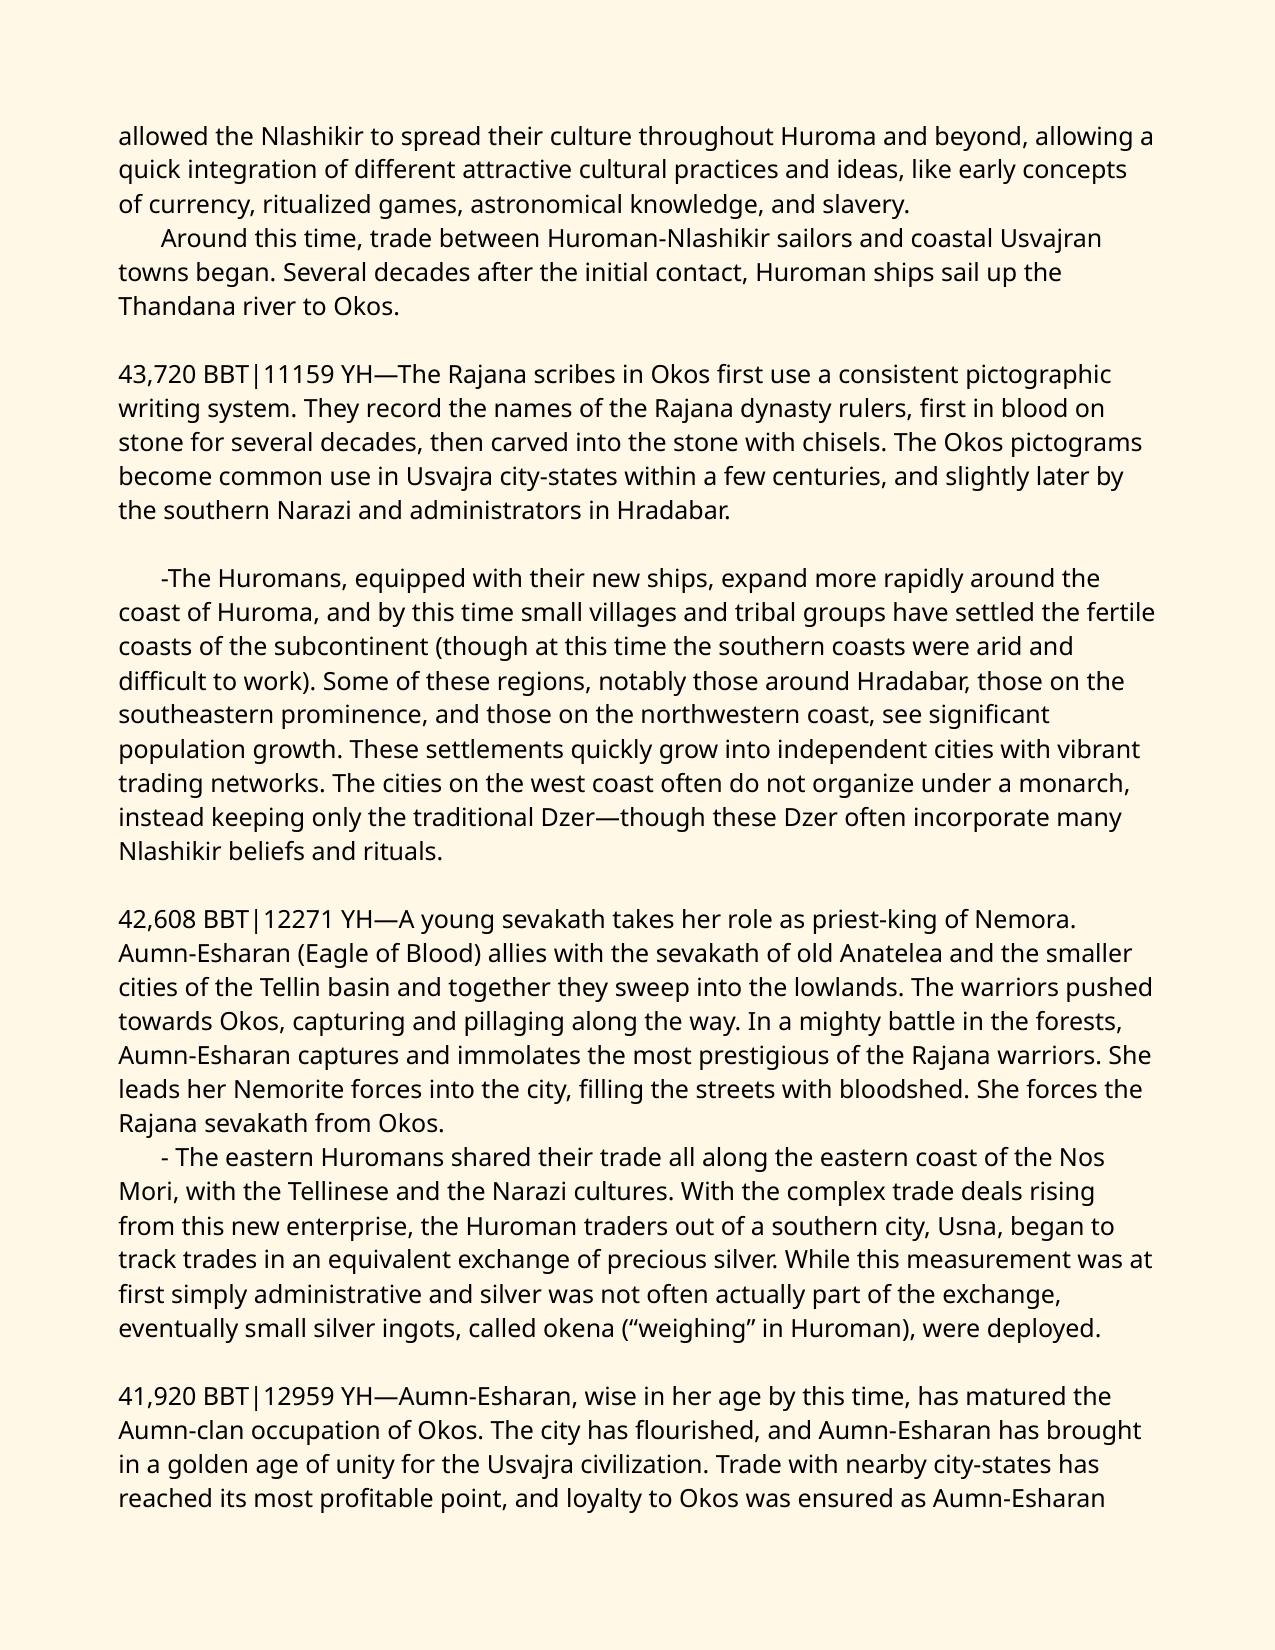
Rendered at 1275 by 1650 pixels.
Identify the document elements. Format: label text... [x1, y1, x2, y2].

text 42,608 BBT|12271 YH—A young sevakath takes her role as priest-king of Nemora. Aumn-Esharan (Eagle of Blood) allies with the sevakath of old Anatelea and the smaller cities of the Tellin basin and together they sweep into the lowlands. The warriors pushed towards Okos, capturing and pillaging along the way. In a mighty battle in the forests, Aumn-Esharan captures and immolates the most prestigious of the Rajana warriors. She leads her Nemorite forces into the city, filling the streets with bloodshed. She forces the Rajana sevakath from Okos. [118, 902, 1157, 1140]
text 41,920 BBT|12959 YH—Aumn-Esharan, wise in her age by this time, has matured the Aumn-clan occupation of Okos. The city has flourished, and Aumn-Esharan has brought in a golden age of unity for the Usvajra civilization. Trade with nearby city-states has reached its most profitable point, and loyalty to Okos was ensured as Aumn-Esharan [118, 1378, 1157, 1515]
text allowed the Nlashikir to spread their culture throughout Huroma and beyond, allowing a quick integration of different attractive cultural practices and ideas, like early concepts of currency, ritualized games, astronomical knowledge, and slavery. [118, 118, 1157, 220]
text -The Huromans, equipped with their new ships, expand more rapidly around the coast of Huroma, and by this time small villages and tribal groups have settled the fertile coasts of the subcontinent (though at this time the southern coasts were arid and difficult to work). Some of these regions, notably those around Hradabar, those on the southeastern prominence, and those on the northwestern coast, see significant population growth. These settlements quickly grow into independent cities with vibrant trading networks. The cities on the west coast often do not organize under a monarch, instead keeping only the traditional Dzer—though these Dzer often incorporate many Nlashikir beliefs and rituals. [118, 561, 1157, 867]
text - The eastern Huromans shared their trade all along the eastern coast of the Nos Mori, with the Tellinese and the Narazi cultures. With the complex trade deals rising from this new enterprise, the Huroman traders out of a southern city, Usna, began to track trades in an equivalent exchange of precious silver. While this measurement was at first simply administrative and silver was not often actually part of the exchange, eventually small silver ingots, called okena (“weighing” in Huroman), were deployed. [118, 1140, 1157, 1344]
text Around this time, trade between Huroman-Nlashikir sailors and coastal Usvajran towns began. Several decades after the initial contact, Huroman ships sail up the Thandana river to Okos. [118, 220, 1157, 322]
text 43,720 BBT|11159 YH—The Rajana scribes in Okos first use a consistent pictographic writing system. They record the names of the Rajana dynasty rulers, first in blood on stone for several decades, then carved into the stone with chisels. The Okos pictograms become common use in Usvajra city-states within a few centuries, and slightly later by the southern Narazi and administrators in Hradabar. [118, 357, 1157, 527]
